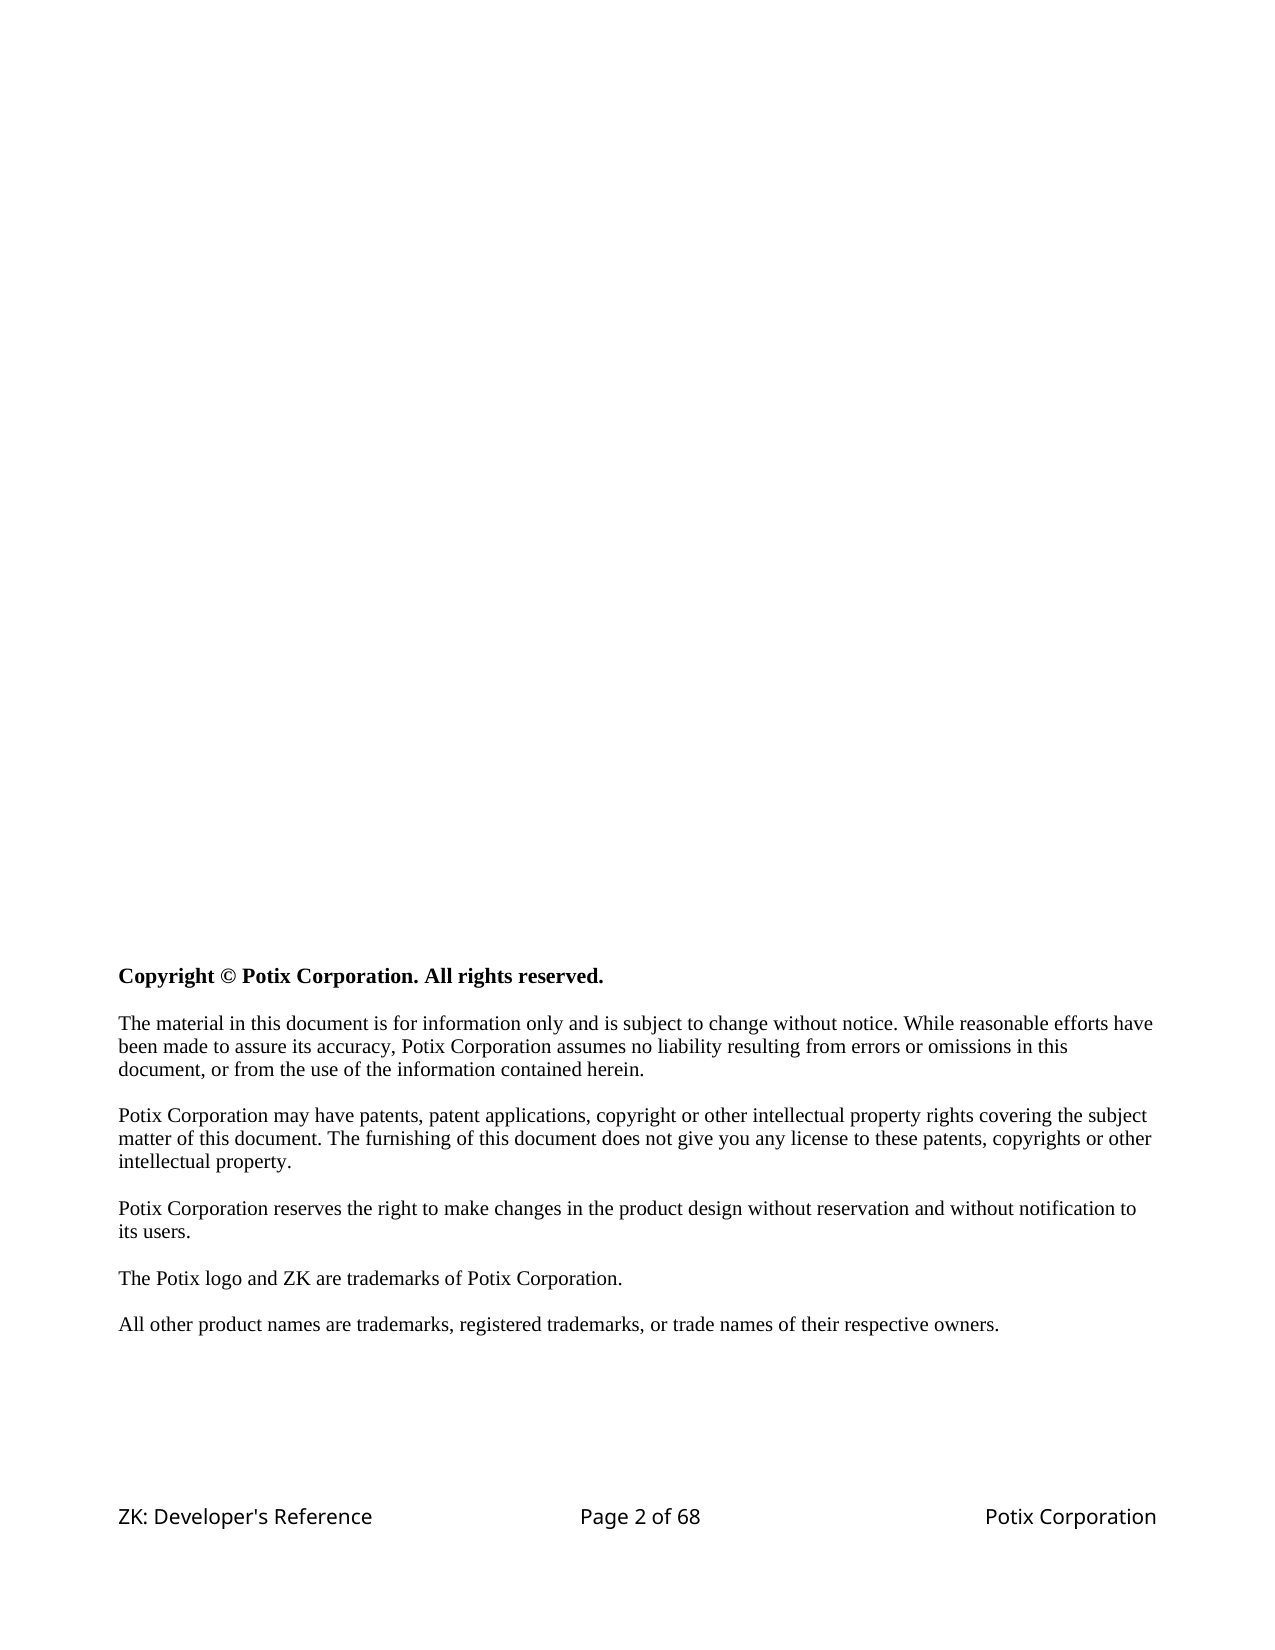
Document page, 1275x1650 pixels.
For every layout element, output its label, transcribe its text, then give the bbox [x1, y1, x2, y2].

text All other product names are trademarks, registered trademarks, or trade names of their respective owners. [118, 1313, 1157, 1336]
text Potix Corporation reserves the right to make changes in the product design without reservation and without notification to its users. [118, 1197, 1157, 1243]
text Potix Corporation may have patents, patent applications, copyright or other intellectual property rights covering the subject matter of this document. The furnishing of this document does not give you any license to these patents, copyrights or other intellectual property. [118, 1104, 1157, 1173]
text The material in this document is for information only and is subject to change without notice. While reasonable efforts have been made to assure its accuracy, Potix Corporation assumes no liability resulting from errors or omissions in this document, or from the use of the information contained herein. [118, 1011, 1157, 1081]
text Copyright © Potix Corporation. All rights reserved. [118, 963, 1157, 988]
text The Potix logo and ZK are trademarks of Potix Corporation. [118, 1267, 1157, 1289]
